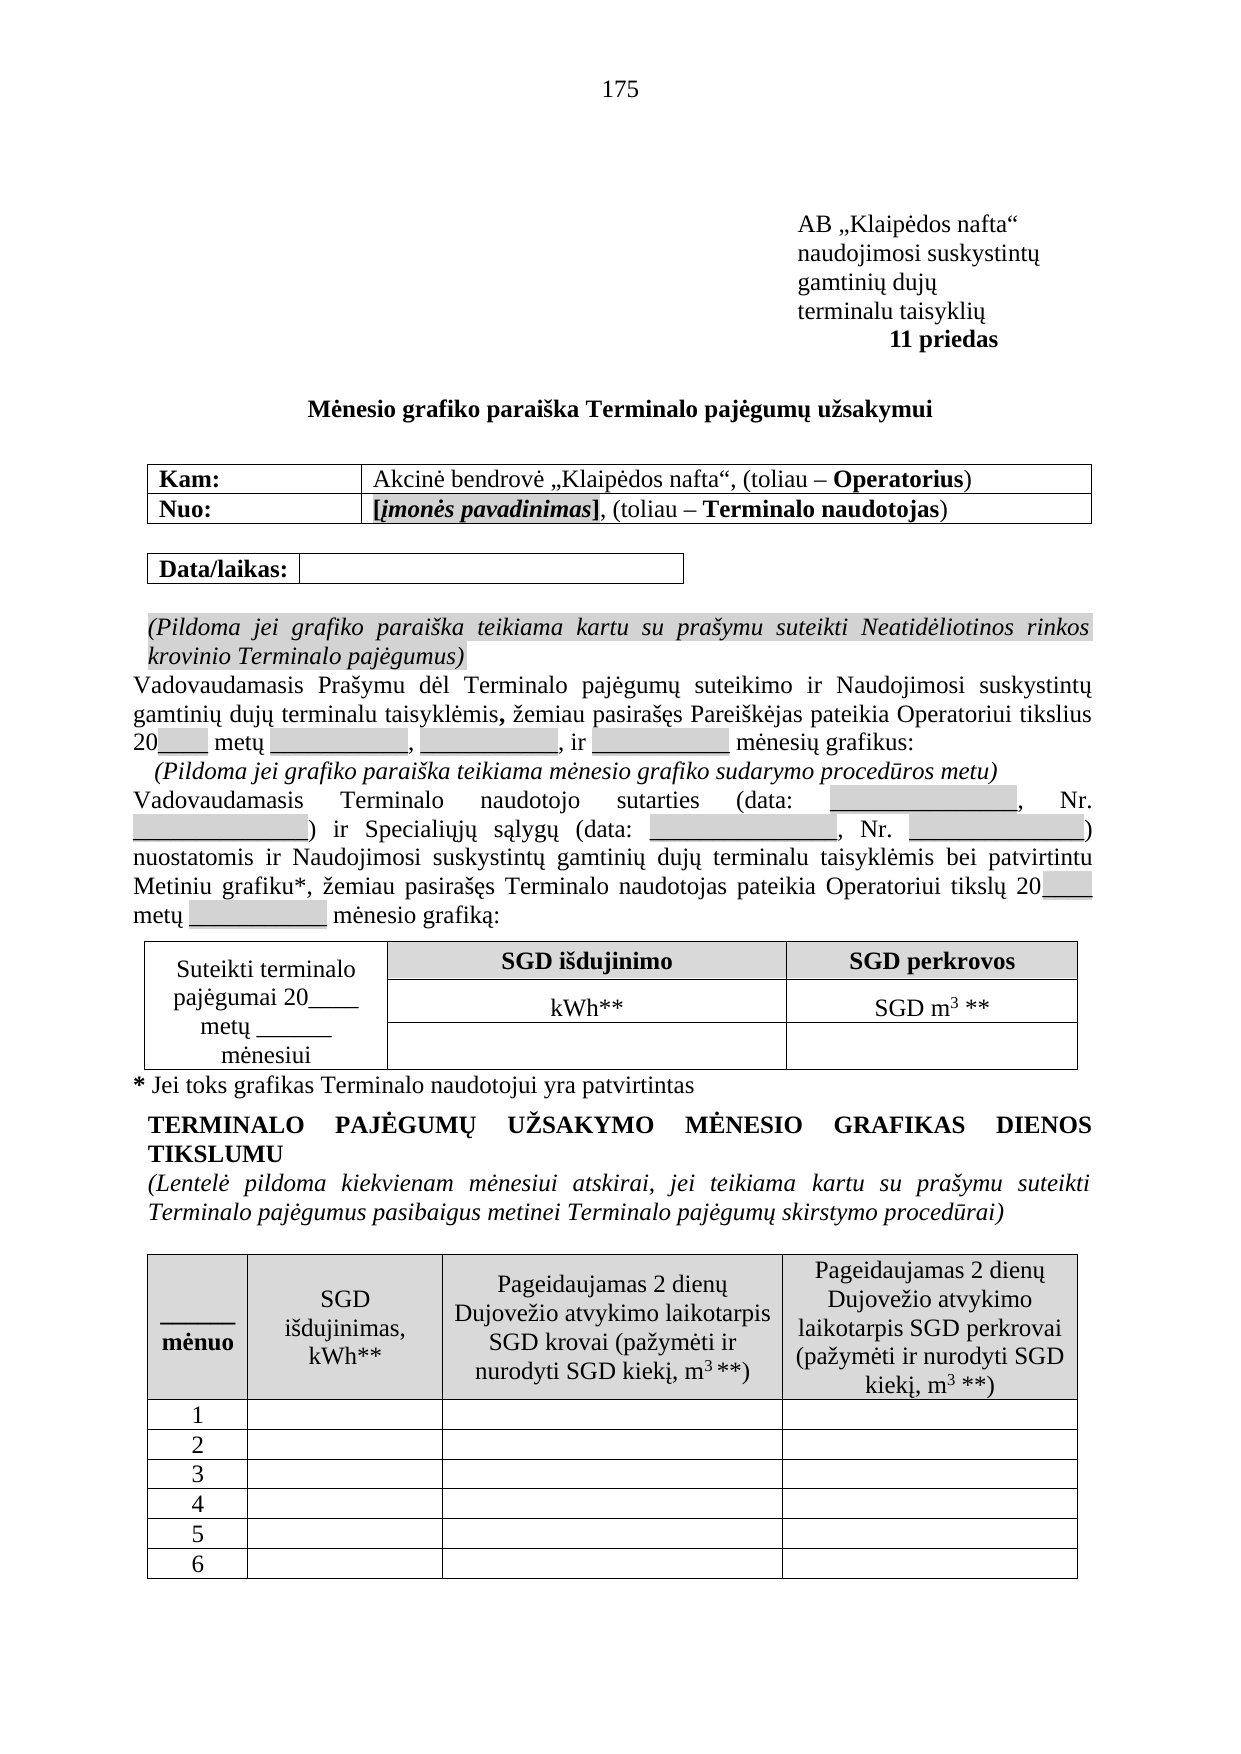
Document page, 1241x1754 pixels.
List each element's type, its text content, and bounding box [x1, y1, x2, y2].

text 11 priedas [739, 324, 1092, 353]
table_header [300, 554, 683, 583]
text terminalu taisyklių [797, 296, 1092, 324]
table_cell [783, 1489, 1077, 1518]
table_header Pageidaujamas 2 dienų Dujovežio atvykimo laikotarpis SGD perkrovai (pažymėti ir nurodyti SGD kiekį, m3 **) [783, 1255, 1077, 1399]
table_cell [443, 1400, 782, 1429]
text TERMINALO PAJĖGUMŲ UŽSAKYMO MĖNESIO GRAFIKAS DIENOS TIKSLUMU [148, 1110, 1092, 1168]
table_cell [443, 1460, 782, 1488]
table_cell [783, 1519, 1077, 1548]
table_cell [248, 1549, 442, 1578]
table_cell 1 [148, 1400, 247, 1429]
text * Jei toks grafikas Terminalo naudotojui yra patvirtintas [133, 1070, 1092, 1098]
text (Pildoma jei grafiko paraiška teikiama mėnesio grafiko sudarymo procedūros metu) [148, 756, 1092, 785]
table_cell [įmonės pavadinimas], (toliau – Terminalo naudotojas) [362, 494, 1091, 523]
text Vadovaudamasis Terminalo naudotojo sutarties (data: _______________, Nr. ______________) ir Specialiųjų sąlygų (data: _______________, Nr. ______________) nuostatomis ir Naudojimosi suskystintų gamtinių dujų terminalu taisyklėmis bei patvirtintu Metiniu grafiku*, žemiau pasirašęs Terminalo naudotojas pateikia Operatoriui tikslų 20____ metų ___________ mėnesio grafiką: [133, 785, 1092, 929]
table_cell SGD m3 ** [787, 980, 1077, 1022]
table_cell 5 [148, 1519, 247, 1548]
table_header Kam: [148, 465, 361, 493]
table_cell [248, 1489, 442, 1518]
text (Pildoma jei grafiko paraiška teikiama kartu su prašymu suteikti Neatidėliotinos rinkos krovinio Terminalo pajėgumus) [148, 612, 1092, 670]
table_header Suteikti terminalo pajėgumai 20____ metų ______ mėnesiui [145, 942, 387, 1069]
table_cell [783, 1549, 1077, 1578]
table_header Akcinė bendrovė „Klaipėdos nafta“, (toliau – Operatorius) [362, 465, 1091, 493]
text Mėnesio grafiko paraiška Terminalo pajėgumų užsakymui [148, 394, 1092, 423]
table_cell 2 [148, 1430, 247, 1458]
table_header Data/laikas: [148, 554, 299, 583]
table_cell [248, 1519, 442, 1548]
table_cell [783, 1430, 1077, 1458]
table_cell [248, 1400, 442, 1429]
table_cell [443, 1489, 782, 1518]
table_cell 6 [148, 1549, 247, 1578]
text AB „Klaipėdos nafta“ naudojimosi suskystintų gamtinių dujų [797, 209, 1092, 296]
table_cell [443, 1549, 782, 1578]
table_header SGD išdujinimo [388, 942, 786, 978]
text (Lentelė pildoma kiekvienam mėnesiui atskirai, jei teikiama kartu su prašymu suteikti Terminalo pajėgumus pasibaigus metinei Terminalo pajėgumų skirstymo procedūrai) [148, 1168, 1092, 1225]
text Vadovaudamasis Prašymu dėl Terminalo pajėgumų suteikimo ir Naudojimosi suskystintų gamtinių dujų terminalu taisyklėmis, žemiau pasirašęs Pareiškėjas pateikia Operatoriui tikslius 20____ metų ___________, ___________, ir ___________ mėnesių grafikus: [133, 670, 1092, 756]
table_cell [443, 1430, 782, 1458]
table_cell [443, 1519, 782, 1548]
table_cell kWh** [388, 980, 786, 1022]
table_cell Nuo: [148, 494, 361, 523]
table_cell [248, 1430, 442, 1458]
table_cell 4 [148, 1489, 247, 1518]
table_header ______ mėnuo [148, 1255, 247, 1399]
table_header SGD išdujinimas, kWh** [248, 1255, 442, 1399]
table_cell [783, 1400, 1077, 1429]
table_header SGD perkrovos [787, 942, 1077, 978]
table_cell 3 [148, 1460, 247, 1488]
table_cell [783, 1460, 1077, 1488]
table_header Pageidaujamas 2 dienų Dujovežio atvykimo laikotarpis SGD krovai (pažymėti ir nurodyti SGD kiekį, m3 **) [443, 1255, 782, 1399]
table_cell [248, 1460, 442, 1488]
table_cell [787, 1023, 1077, 1069]
table_cell [388, 1023, 786, 1069]
